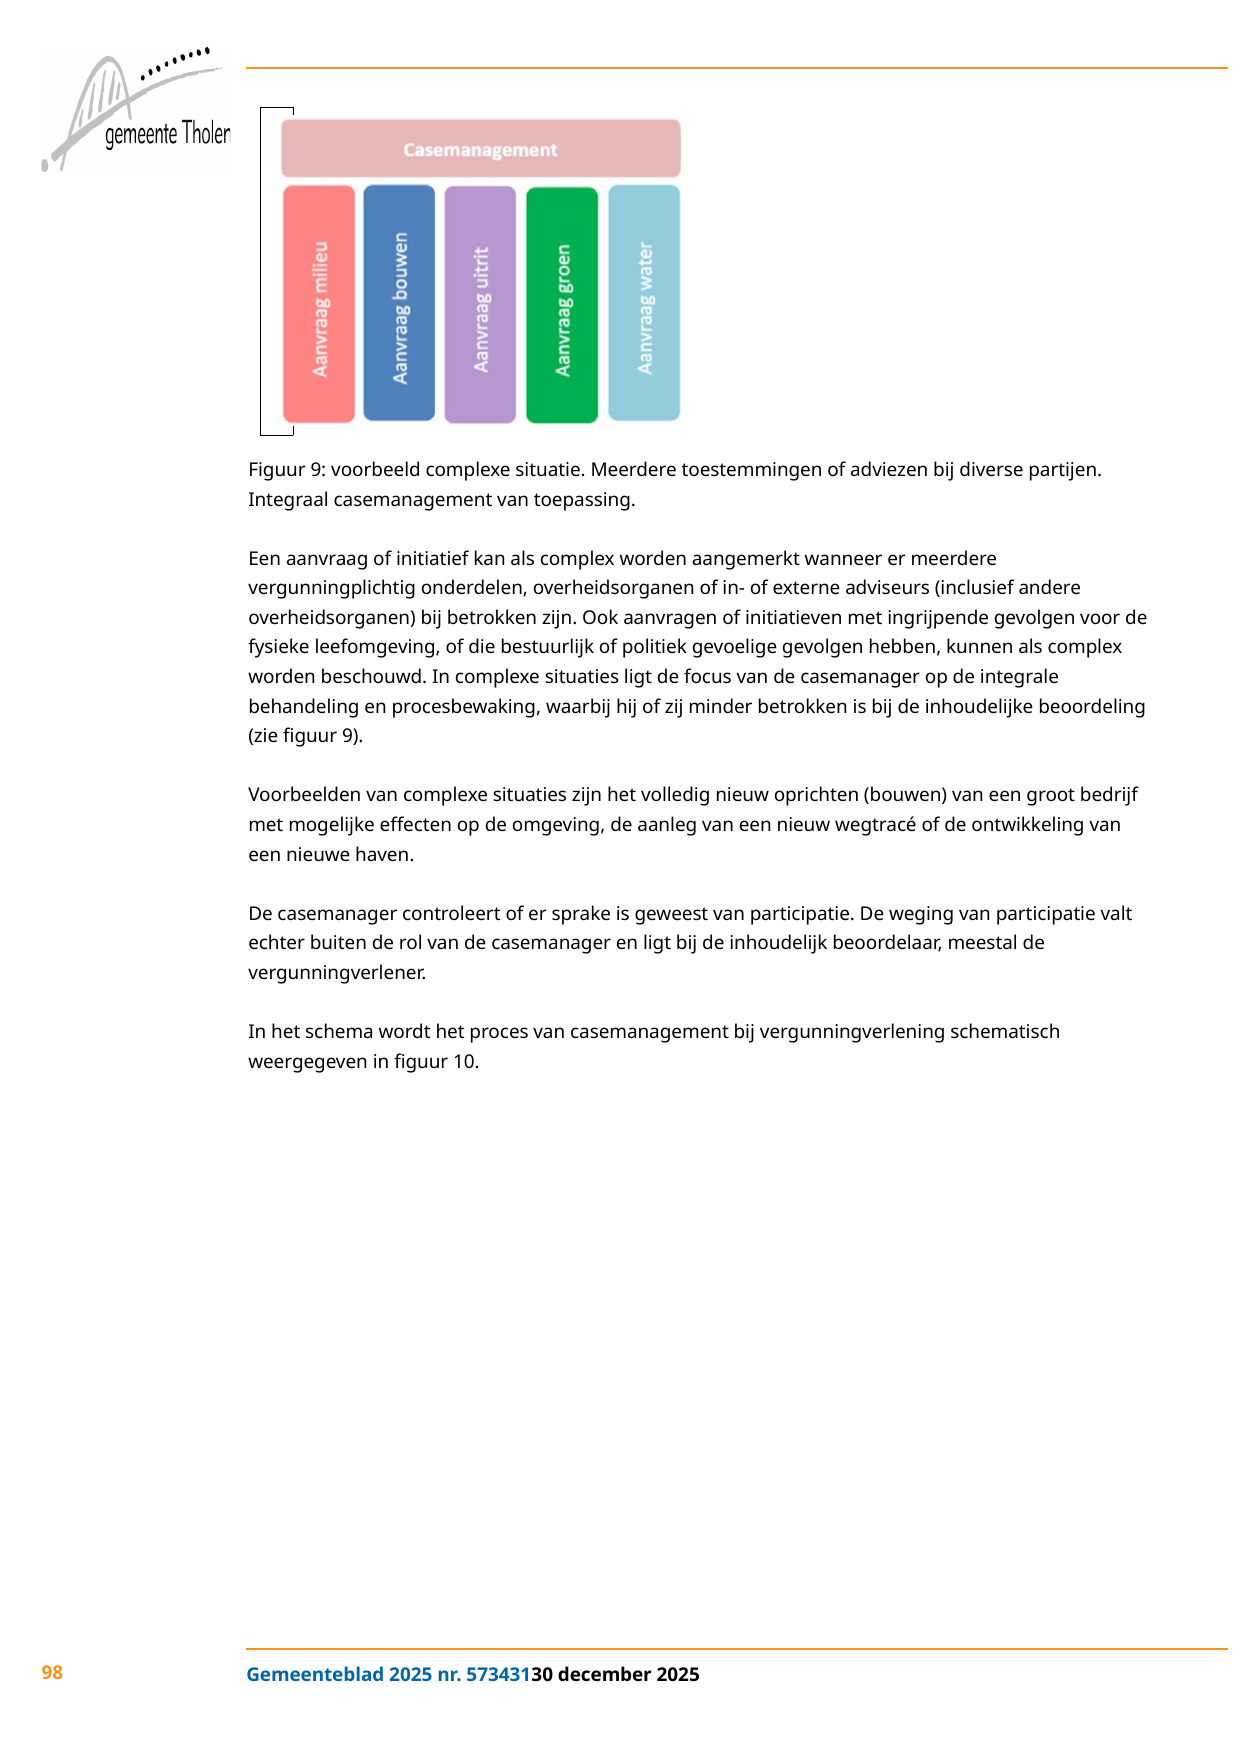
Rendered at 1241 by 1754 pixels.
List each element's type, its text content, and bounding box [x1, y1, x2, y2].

picture [41, 47, 231, 172]
text Een aanvraag of initiatief kan als complex worden aangemerkt wanneer er meerdere vergunningplichtig onderdelen, overheidsorganen of in- of externe adviseurs (inclusief andere overheidsorganen) bij betrokken zijn. Ook aanvragen of initiatieven met ingrijpende gevolgen voor de fysieke leefomgeving, of die bestuurlijk of politiek gevoelige gevolgen hebben, kunnen als complex worden beschouwd. In complexe situaties ligt de focus van de casemanager op de integrale behandeling en procesbewaking, waarbij hij of zij minder betrokken is bij de inhoudelijke beoordeling (zie figuur 9). [248, 545, 1152, 748]
text Figuur 9: voorbeeld complexe situatie. Meerdere toestemmingen of adviezen bij diverse partijen. Integraal casemanagement van toepassing. [248, 456, 1152, 512]
text In het schema wordt het proces van casemanagement bij vergunningverlening schematisch weergegeven in figuur 10. [248, 1018, 1152, 1074]
text Voorbeelden van complexe situaties zijn het volledig nieuw oprichten (bouwen) van een groot bedrijf met mogelijke effecten op de omgeving, de aanleg van een nieuw wegtracé of de ontwikkeling van een nieuwe haven. [248, 782, 1152, 867]
picture [268, 115, 1173, 426]
text De casemanager controleert of er sprake is geweest van participatie. De weging van participatie valt echter buiten de rol van de casemanager en ligt bij de inhoudelijk beoordelaar, meestal de vergunningverlener. [248, 900, 1152, 985]
